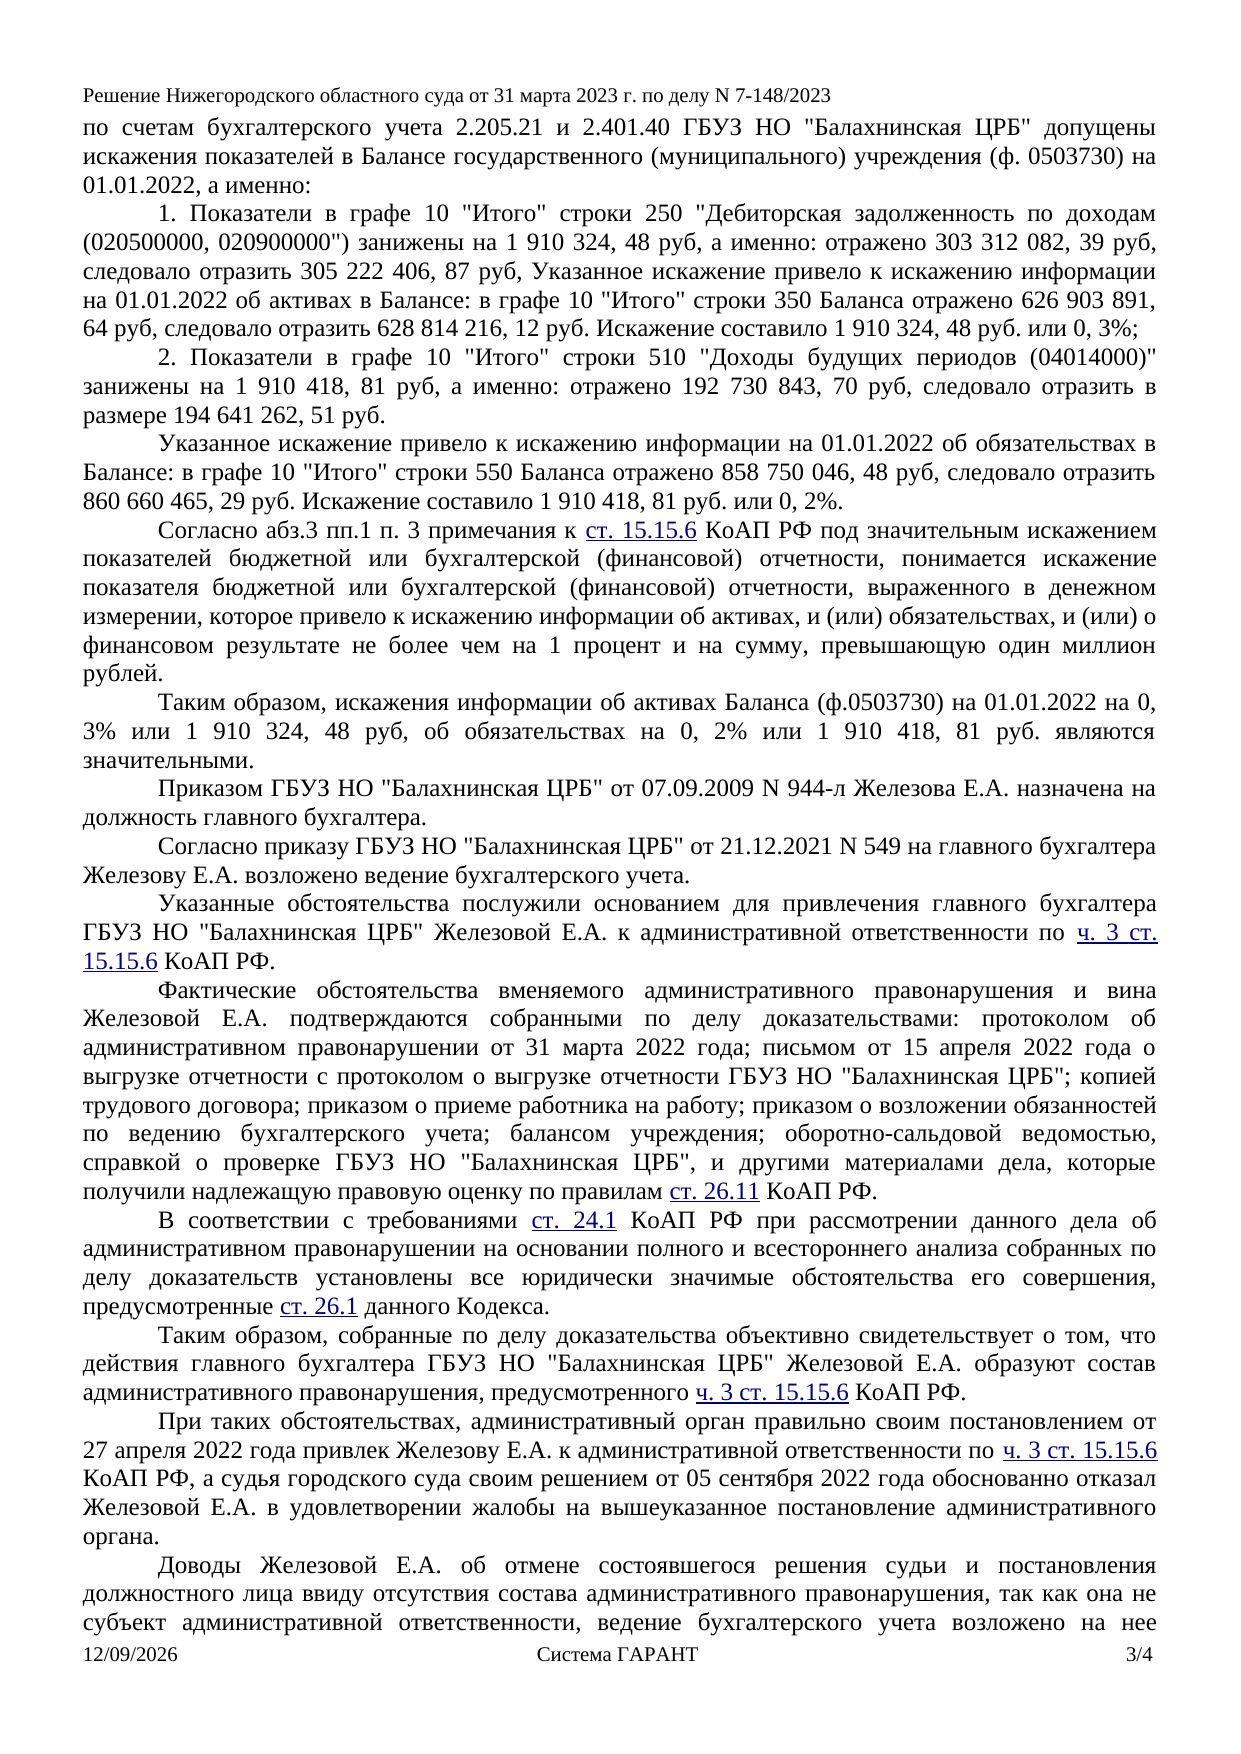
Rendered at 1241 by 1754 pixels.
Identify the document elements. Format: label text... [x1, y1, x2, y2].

text Указанные обстоятельства послужили основанием для привлечения главного бухгалтера ГБУЗ НО "Балахнинская ЦРБ" Железовой Е.А. к административной ответственности по ч. 3 ст. 15.15.6 КоАП РФ. [83, 888, 1157, 975]
text Доводы Железовой Е.А. об отмене состоявшегося решения судьи и постановления должностного лица ввиду отсутствия состава административного правонарушения, так как она не субъект административной ответственности, ведение бухгалтерского учета возложено на нее [83, 1550, 1157, 1636]
text Таким образом, искажения информации об активах Баланса (ф.0503730) на 01.01.2022 на 0, 3% или 1 910 324, 48 руб, об обязательствах на 0, 2% или 1 910 418, 81 руб. являются значительными. [83, 687, 1157, 773]
text 2. Показатели в графе 10 "Итого" строки 510 "Доходы будущих периодов (04014000)" занижены на 1 910 418, 81 руб, а именно: отражено 192 730 843, 70 руб, следовало отразить в размере 194 641 262, 51 руб. [83, 342, 1157, 428]
text В соответствии с требованиями ст. 24.1 КоАП РФ при рассмотрении данного дела об административном правонарушении на основании полного и всестороннего анализа собранных по делу доказательств установлены все юридически значимые обстоятельства его совершения, предусмотренные ст. 26.1 данного Кодекса. [83, 1205, 1157, 1320]
text При таких обстоятельствах, административный орган правильно своим постановлением от 27 апреля 2022 года привлек Железову Е.А. к административной ответственности по ч. 3 ст. 15.15.6 КоАП РФ, а судья городского суда своим решением от 05 сентября 2022 года обоснованно отказал Железовой Е.А. в удовлетворении жалобы на вышеуказанное постановление административного органа. [83, 1406, 1157, 1550]
text Таким образом, собранные по делу доказательства объективно свидетельствует о том, что действия главного бухгалтера ГБУЗ НО "Балахнинская ЦРБ" Железовой Е.А. образуют состав административного правонарушения, предусмотренного ч. 3 ст. 15.15.6 КоАП РФ. [83, 1320, 1157, 1406]
text Указанное искажение привело к искажению информации на 01.01.2022 об обязательствах в Балансе: в графе 10 "Итого" строки 550 Баланса отражено 858 750 046, 48 руб, следовало отразить 860 660 465, 29 руб. Искажение составило 1 910 418, 81 руб. или 0, 2%. [83, 428, 1157, 515]
text по счетам бухгалтерского учета 2.205.21 и 2.401.40 ГБУЗ НО "Балахнинская ЦРБ" допущены искажения показателей в Балансе государственного (муниципального) учреждения (ф. 0503730) на 01.01.2022, а именно: [83, 112, 1157, 198]
text Фактические обстоятельства вменяемого административного правонарушения и вина Железовой Е.А. подтверждаются собранными по делу доказательствами: протоколом об административном правонарушении от 31 марта 2022 года; письмом от 15 апреля 2022 года о выгрузке отчетности с протоколом о выгрузке отчетности ГБУЗ НО "Балахнинская ЦРБ"; копией трудового договора; приказом о приеме работника на работу; приказом о возложении обязанностей по ведению бухгалтерского учета; балансом учреждения; оборотно-сальдовой ведомостью, справкой о проверке ГБУЗ НО "Балахнинская ЦРБ", и другими материалами дела, которые получили надлежащую правовую оценку по правилам ст. 26.11 КоАП РФ. [83, 975, 1157, 1205]
text 1. Показатели в графе 10 "Итого" строки 250 "Дебиторская задолженность по доходам (020500000, 020900000") занижены на 1 910 324, 48 руб, а именно: отражено 303 312 082, 39 руб, следовало отразить 305 222 406, 87 руб, Указанное искажение привело к искажению информации на 01.01.2022 об активах в Балансе: в графе 10 "Итого" строки 350 Баланса отражено 626 903 891, 64 руб, следовало отразить 628 814 216, 12 руб. Искажение составило 1 910 324, 48 руб. или 0, 3%; [83, 198, 1157, 342]
text Приказом ГБУЗ НО "Балахнинская ЦРБ" от 07.09.2009 N 944-л Железова Е.А. назначена на должность главного бухгалтера. [83, 773, 1157, 831]
text Согласно абз.3 пп.1 п. 3 примечания к ст. 15.15.6 КоАП РФ под значительным искажением показателей бюджетной или бухгалтерской (финансовой) отчетности, понимается искажение показателя бюджетной или бухгалтерской (финансовой) отчетности, выраженного в денежном измерении, которое привело к искажению информации об активах, и (или) обязательствах, и (или) о финансовом результате не более чем на 1 процент и на сумму, превышающую один миллион рублей. [83, 515, 1157, 687]
text Согласно приказу ГБУЗ НО "Балахнинская ЦРБ" от 21.12.2021 N 549 на главного бухгалтера Железову Е.А. возложено ведение бухгалтерского учета. [83, 831, 1157, 888]
